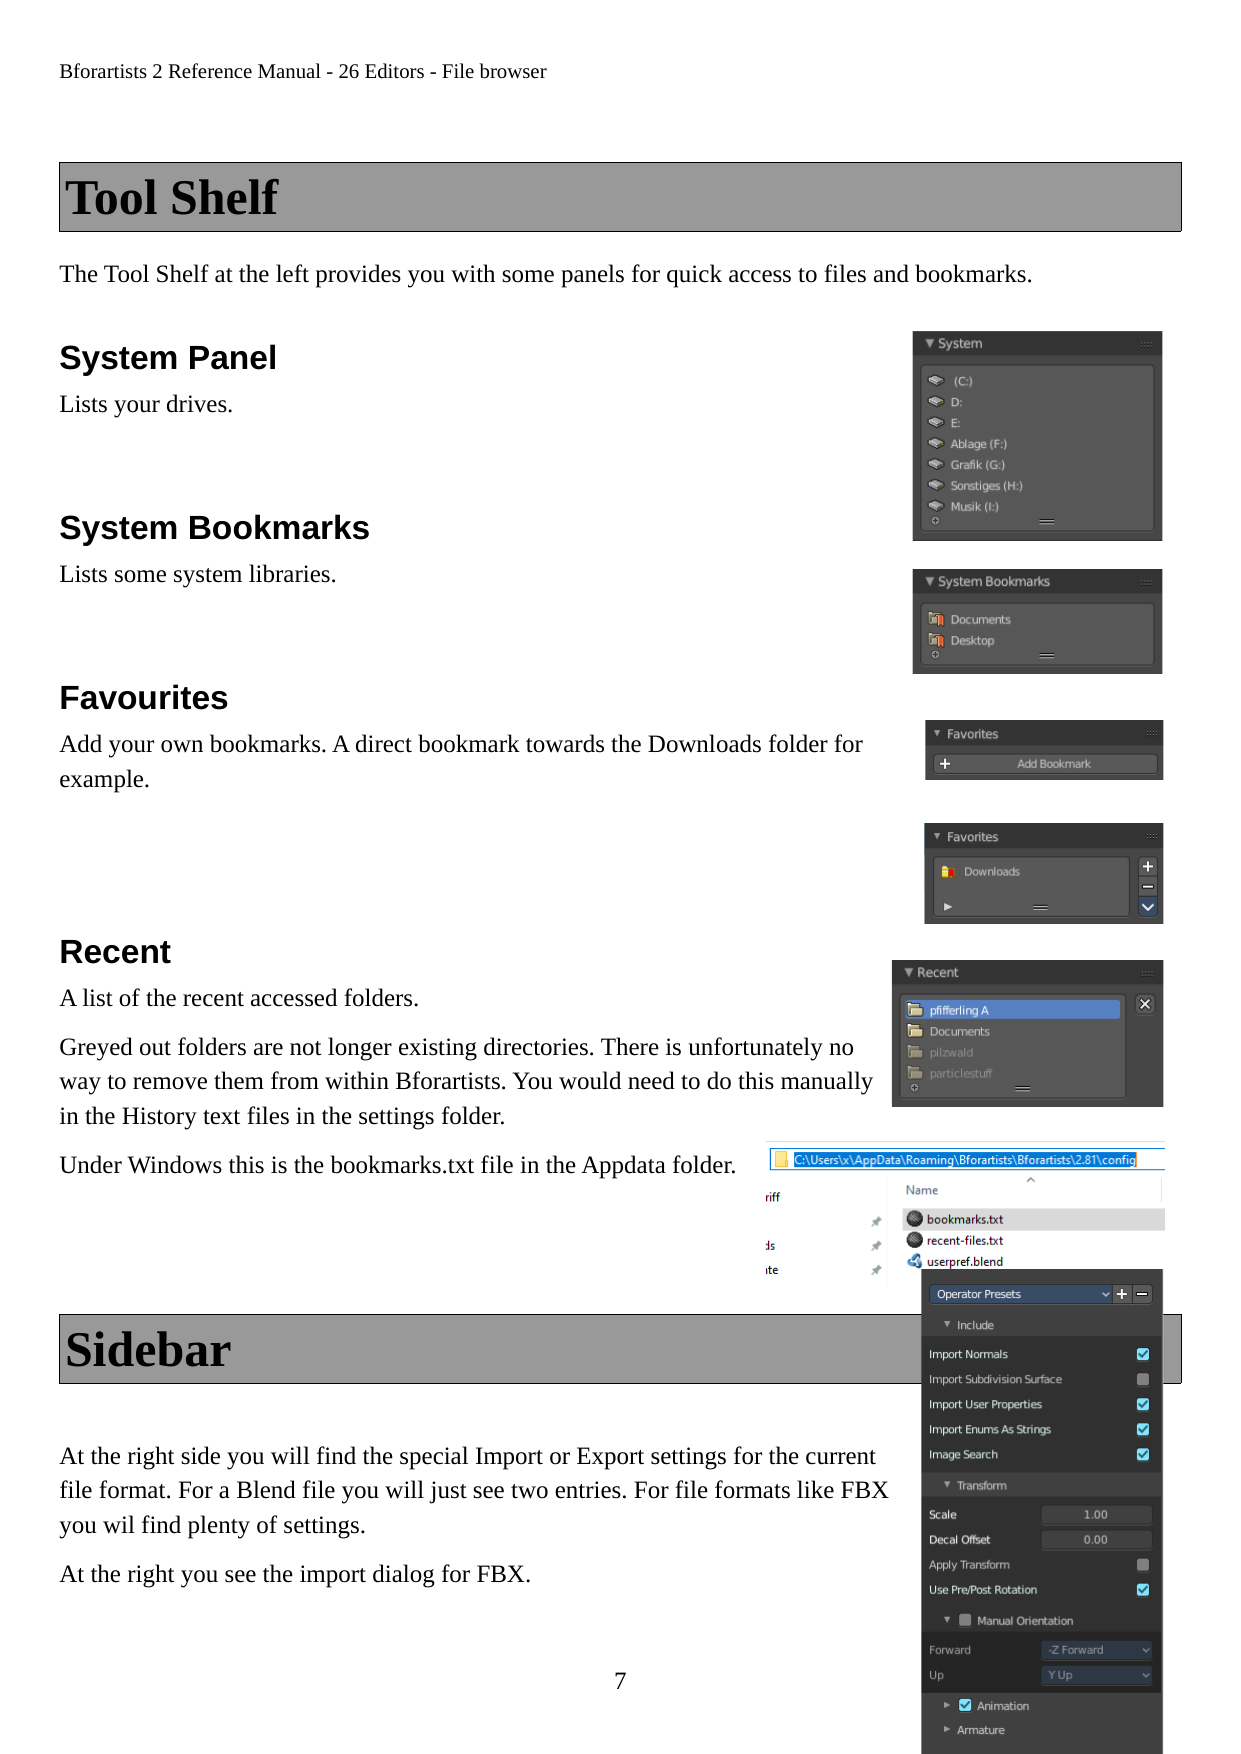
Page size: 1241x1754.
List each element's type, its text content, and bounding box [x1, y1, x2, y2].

picture [924, 823, 1164, 924]
subtitle System Panel [59, 338, 912, 377]
table_header [1164, 1315, 1181, 1383]
subtitle Favourites [59, 678, 1181, 717]
table_header Tool Shelf [60, 163, 1181, 231]
text At the right side you will find the special Import or Export settings for the current file format. For a Blend file you will just see two entries. For file formats like FBX you wil find plenty of settings. [59, 1441, 921, 1538]
text Lists your drives. [59, 389, 912, 418]
text A list of the recent accessed folders. [59, 983, 891, 1012]
picture [891, 960, 1164, 1107]
subtitle [1163, 338, 1181, 377]
picture [925, 720, 1164, 780]
text The Tool Shelf at the left provides you with some panels for quick access to files and bookmarks. [59, 259, 1181, 288]
text Add your own bookmarks. A direct bookmark towards the Downloads folder for example. [59, 729, 1181, 792]
text [1163, 389, 1181, 418]
text Lists some system libraries. [59, 559, 1181, 588]
table_header Sidebar [60, 1315, 921, 1383]
subtitle System Bookmarks [59, 508, 1181, 547]
text At the right you see the import dialog for FBX. [59, 1559, 921, 1587]
picture [912, 331, 1163, 541]
text Greyed out folders are not longer existing directories. There is unfortunately no way to remove them from within Bforartists. You would need to do this manually in the History text files in the settings folder. [59, 1032, 1181, 1130]
text Under Windows this is the bookmarks.txt file in the Appdata folder. [59, 1150, 765, 1179]
picture [912, 569, 1163, 674]
picture [765, 1140, 1165, 1754]
subtitle Recent [59, 932, 1181, 970]
